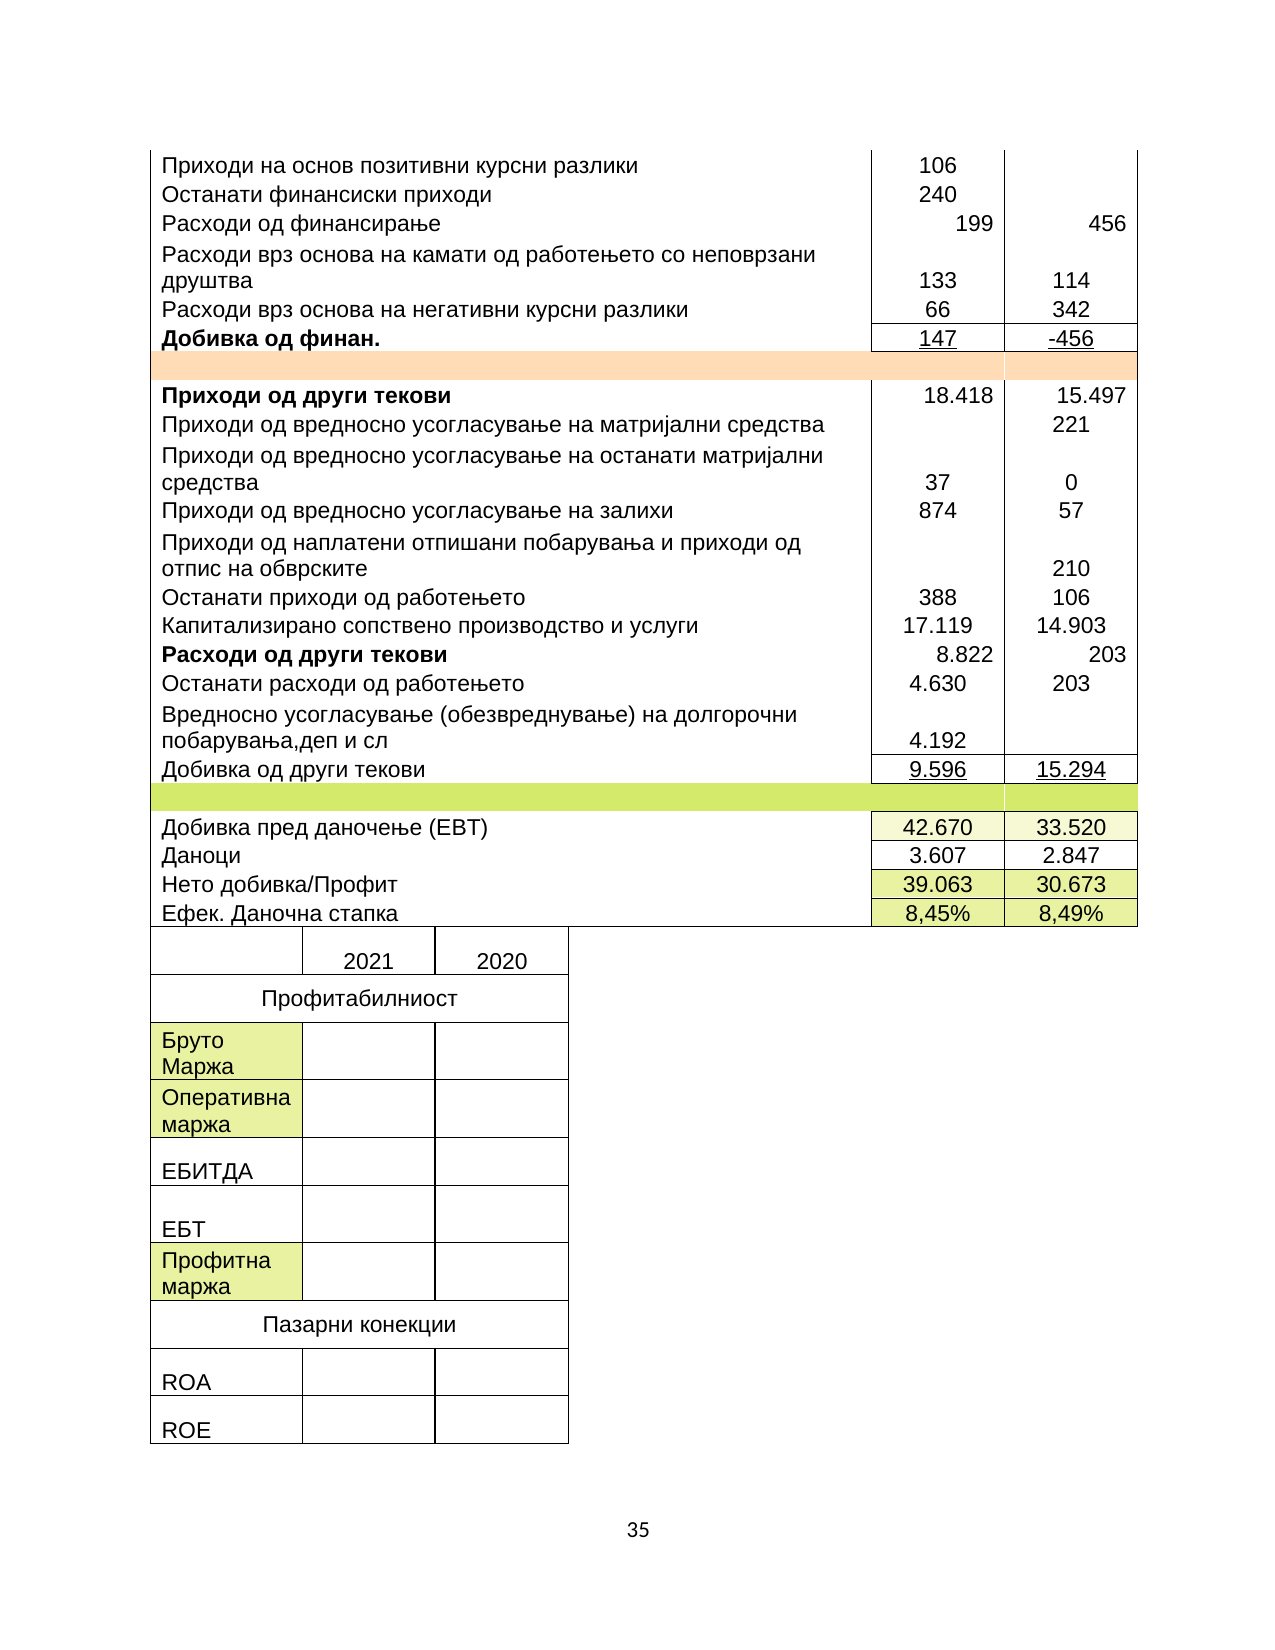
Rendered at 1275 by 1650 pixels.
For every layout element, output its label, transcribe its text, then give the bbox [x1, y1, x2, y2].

table_cell [569, 1242, 871, 1300]
table_cell [871, 1395, 1004, 1443]
table_cell Капитализирано сопствено производство и услуги [151, 610, 871, 639]
table_cell Приходи на основ позитивни курсни разлики [151, 150, 871, 179]
table_cell 342 [1005, 294, 1137, 322]
table_cell ЕБИТДА [151, 1138, 302, 1185]
table_cell [1005, 179, 1137, 207]
table_cell ROA [151, 1349, 302, 1395]
table_cell [1005, 927, 1138, 974]
table_cell 133 [872, 236, 1004, 294]
table_cell 15.294 [1005, 755, 1137, 782]
table_cell [436, 1243, 568, 1300]
table_cell 18.418 [872, 380, 1004, 409]
table_cell 15.497 [1005, 380, 1137, 409]
table_cell 57 [1005, 495, 1137, 524]
table_cell 4.630 [872, 668, 1004, 696]
table_cell Профитна маржа [151, 1243, 302, 1300]
table_cell 30.673 [1005, 870, 1137, 897]
table_cell ROE [151, 1396, 302, 1443]
table_cell 39.063 [872, 870, 1004, 897]
table_cell [871, 1185, 1004, 1242]
table_cell 456 [1005, 208, 1137, 236]
table_cell [569, 1079, 871, 1137]
table_cell 388 [872, 581, 1004, 610]
table_cell Приходи од вредносно усогласување на останати матријални средства [151, 438, 871, 495]
table_cell [871, 1022, 1004, 1079]
table_cell 210 [1005, 524, 1137, 581]
table_cell 17.119 [872, 610, 1004, 639]
table_cell 42.670 [872, 812, 1004, 840]
table_cell [569, 1395, 871, 1443]
table_cell [569, 1185, 871, 1242]
table_cell [436, 1349, 568, 1395]
table_cell [303, 1080, 434, 1137]
table_cell 2021 [303, 927, 434, 974]
table_cell [569, 1348, 871, 1395]
table_cell 106 [1005, 581, 1137, 610]
table_cell [871, 974, 1004, 1022]
table_cell [569, 1022, 871, 1079]
table_cell [871, 1348, 1004, 1395]
table_cell [569, 974, 871, 1022]
table_cell Оперативна маржа [151, 1080, 302, 1137]
table_cell [569, 927, 871, 974]
table_cell Добивка од финан. [151, 323, 871, 351]
table_cell Профитабилниост [151, 975, 568, 1022]
table_cell 203 [1005, 639, 1137, 667]
table_cell [436, 1138, 568, 1185]
table_cell [436, 1080, 568, 1137]
table_cell 14.903 [1005, 610, 1137, 639]
table_cell [1005, 352, 1137, 380]
table_cell [871, 352, 1004, 380]
table_cell Даноци [151, 840, 871, 869]
table_cell [1005, 1137, 1138, 1185]
table_cell Пазарни конекции [151, 1301, 568, 1347]
table_cell 114 [1005, 236, 1137, 294]
table_cell [303, 1186, 434, 1242]
table_cell [1005, 150, 1137, 179]
table_cell [871, 1242, 1004, 1300]
table_cell [871, 1079, 1004, 1137]
table_cell Расходи врз основа на камати од работењето со неповрзани друштва [151, 236, 871, 294]
table_cell [1005, 1242, 1138, 1300]
table_cell [151, 927, 302, 974]
table_cell 147 [872, 324, 1004, 351]
table_cell Приходи од вредносно усогласување на матријални средства [151, 409, 871, 437]
table_cell [303, 1349, 434, 1395]
table_cell Добивка од други текови [151, 754, 871, 782]
table_cell [1005, 1348, 1138, 1395]
table_cell 2.847 [1005, 841, 1137, 869]
table_cell 2020 [436, 927, 568, 974]
table_cell [436, 1023, 568, 1079]
table_cell [151, 783, 871, 811]
table_cell Останати приходи од работењето [151, 581, 871, 610]
table_cell Бруто Маржа [151, 1023, 302, 1079]
table_cell [151, 351, 871, 380]
table_cell Добивка пред даночење (EBT) [151, 811, 871, 840]
table_cell [871, 1300, 1004, 1347]
table_cell 0 [1005, 438, 1137, 495]
table_cell Останати расходи од работењето [151, 668, 871, 696]
table_cell [872, 409, 1004, 437]
table_cell [303, 1396, 434, 1443]
table_cell 9.596 [872, 755, 1004, 782]
table_cell 4.192 [872, 696, 1004, 754]
table_cell [1005, 1395, 1138, 1443]
table_cell 66 [872, 294, 1004, 322]
table_cell [1005, 1079, 1138, 1137]
table_cell [436, 1186, 568, 1242]
table_cell 8,49% [1005, 899, 1137, 926]
table_cell Ефек. Даночна стапка [151, 898, 871, 926]
table_cell 240 [872, 179, 1004, 207]
table_cell Вредносно усогласување (обезвреднување) на долгорочни побарувања,деп и сл [151, 696, 871, 754]
table_cell [1005, 696, 1137, 754]
table_cell 203 [1005, 668, 1137, 696]
table_cell 199 [872, 208, 1004, 236]
table_cell 8,45% [872, 899, 1004, 926]
table_cell 221 [1005, 409, 1137, 437]
table_cell [871, 927, 1004, 974]
table_cell Приходи од други текови [151, 380, 871, 409]
table_cell [303, 1023, 434, 1079]
table_cell [1005, 1185, 1138, 1242]
table_cell [872, 524, 1004, 581]
table_cell [871, 784, 1004, 811]
table_cell Расходи врз основа на негативни курсни разлики [151, 294, 871, 322]
table_cell Приходи од наплатени отпишани побарувања и приходи од отпис на обврските [151, 524, 871, 581]
table_cell [1005, 974, 1138, 1022]
table_cell 37 [872, 438, 1004, 495]
table_cell Нето добивка/Профит [151, 869, 871, 897]
table_cell [1005, 1022, 1138, 1079]
table_cell Расходи од финансирање [151, 208, 871, 236]
table_cell 874 [872, 495, 1004, 524]
table_cell [569, 1137, 871, 1185]
table_cell [303, 1243, 434, 1300]
table_cell Приходи од вредносно усогласување на залихи [151, 495, 871, 524]
table_cell ЕБТ [151, 1186, 302, 1242]
table_cell 8.822 [872, 639, 1004, 667]
table_cell [436, 1396, 568, 1443]
table_cell [569, 1300, 871, 1347]
table_cell 3.607 [872, 841, 1004, 869]
table_cell 33.520 [1005, 812, 1137, 840]
table_cell [1005, 1300, 1138, 1347]
table_cell Расходи од други текови [151, 639, 871, 667]
table_cell [303, 1138, 434, 1185]
table_cell [871, 1137, 1004, 1185]
table_cell 106 [872, 150, 1004, 179]
table_cell -456 [1005, 324, 1137, 351]
table_cell Останати финансиски приходи [151, 179, 871, 207]
table_cell [1005, 784, 1138, 811]
